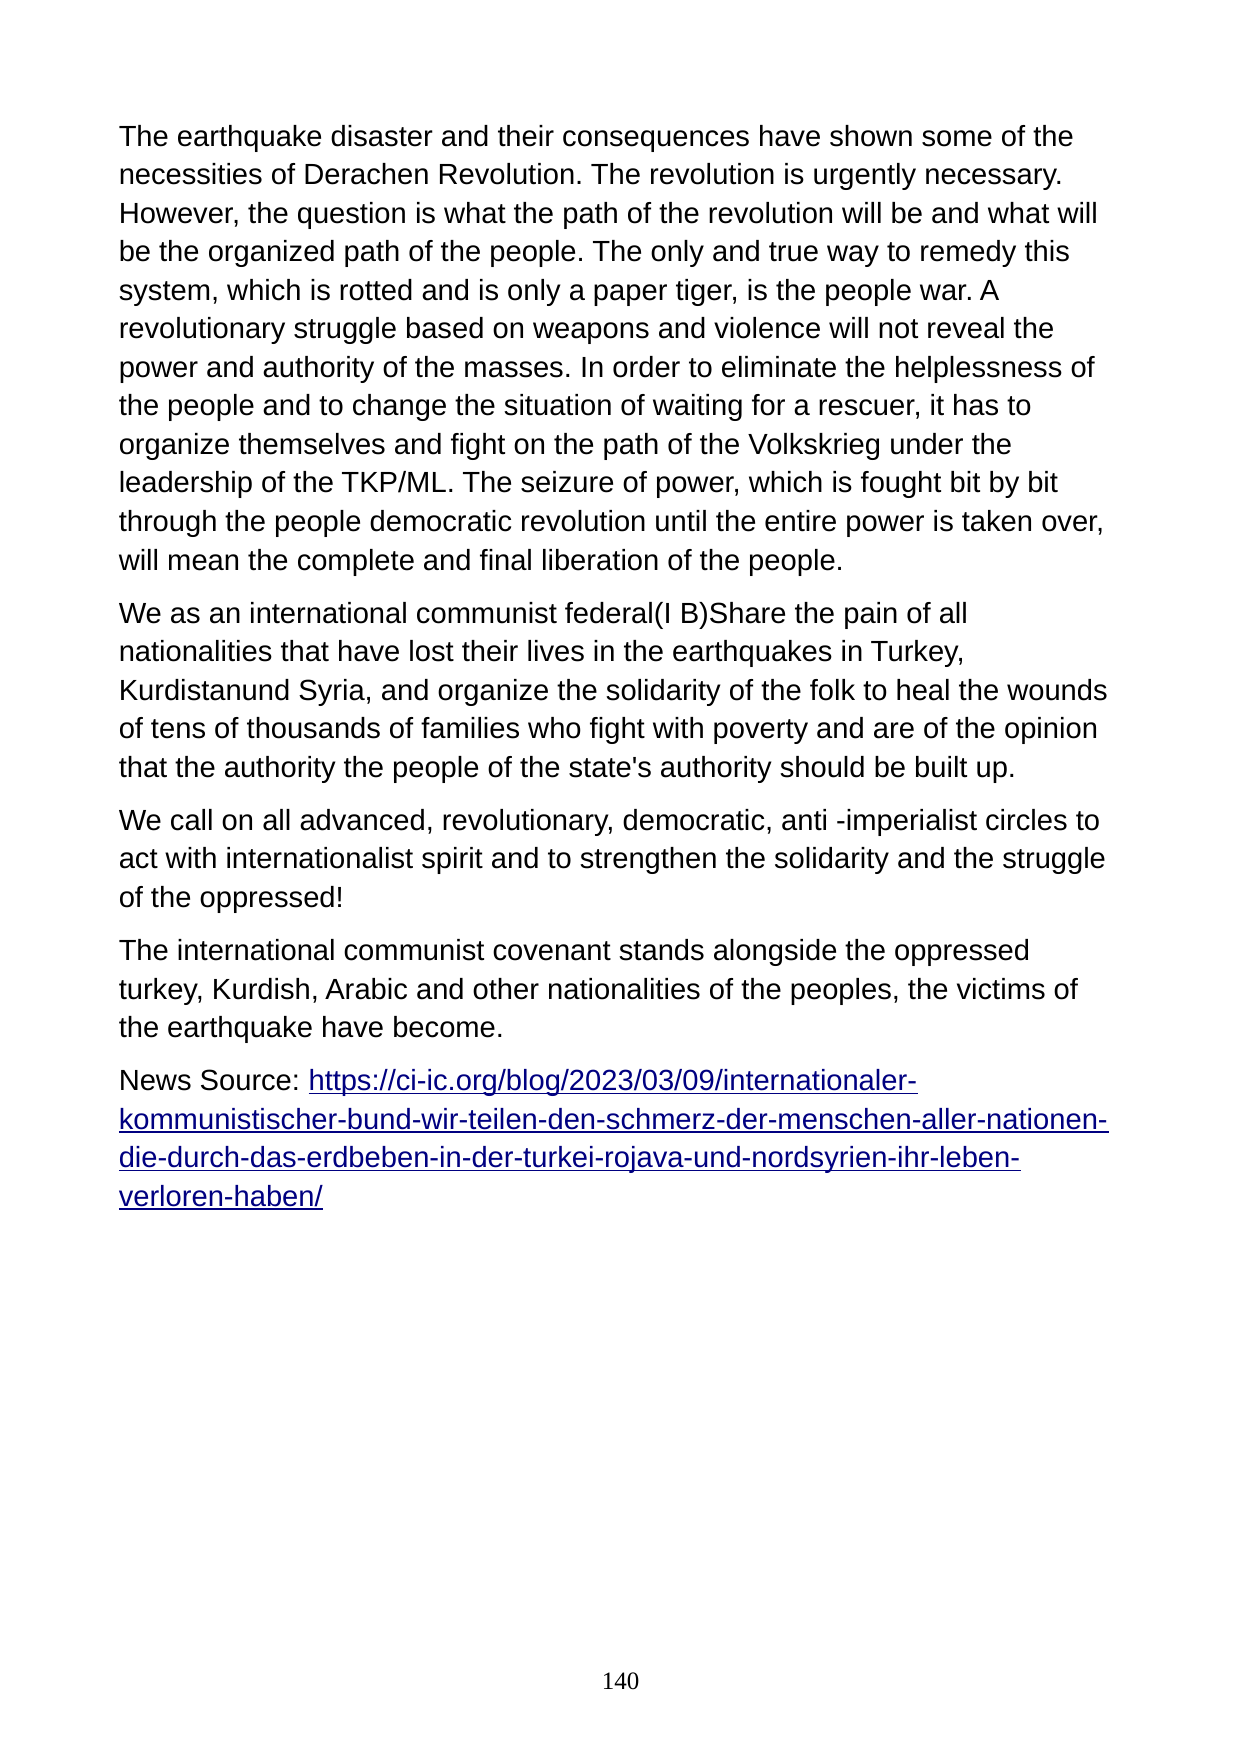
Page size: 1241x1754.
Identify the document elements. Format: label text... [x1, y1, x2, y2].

text We call on all advanced, revolutionary, democratic, anti -imperialist circles to act with internationalist spirit and to strengthen the solidarity and the struggle of the oppressed! [118, 803, 1122, 913]
text The earthquake disaster and their consequences have shown some of the necessities of Derachen Revolution. The revolution is urgently necessary. However, the question is what the path of the revolution will be and what will be the organized path of the people. The only and true way to remedy this system, which is rotted and is only a paper tiger, is the people war. A revolutionary struggle based on weapons and violence will not reveal the power and authority of the masses. In order to eliminate the helplessness of the people and to change the situation of waiting for a rescuer, it has to organize themselves and fight on the path of the Volkskrieg under the leadership of the TKP/ML. The seizure of power, which is fought bit by bit through the people democratic revolution until the entire power is taken over, will mean the complete and final liberation of the people. [118, 118, 1122, 576]
text News Source: https://ci-ic.org/blog/2023/03/09/internationaler-kommunistischer-bund-wir-teilen-den-schmerz-der-menschen-aller-nationen-die-durch-das-erdbeben-in-der-turkei-rojava-und-nordsyrien-ihr-leben-verloren-haben/ [118, 1063, 1122, 1212]
text We as an international communist federal(I B)Share the pain of all nationalities that have lost their lives in the earthquakes in Turkey, Kurdistanund Syria, and organize the solidarity of the folk to heal the wounds of tens of thousands of families who fight with poverty and are of the opinion that the authority the people of the state's authority should be built up. [118, 596, 1122, 783]
text The international communist covenant stands alongside the oppressed turkey, Kurdish, Arabic and other nationalities of the peoples, the victims of the earthquake have become. [118, 933, 1122, 1044]
